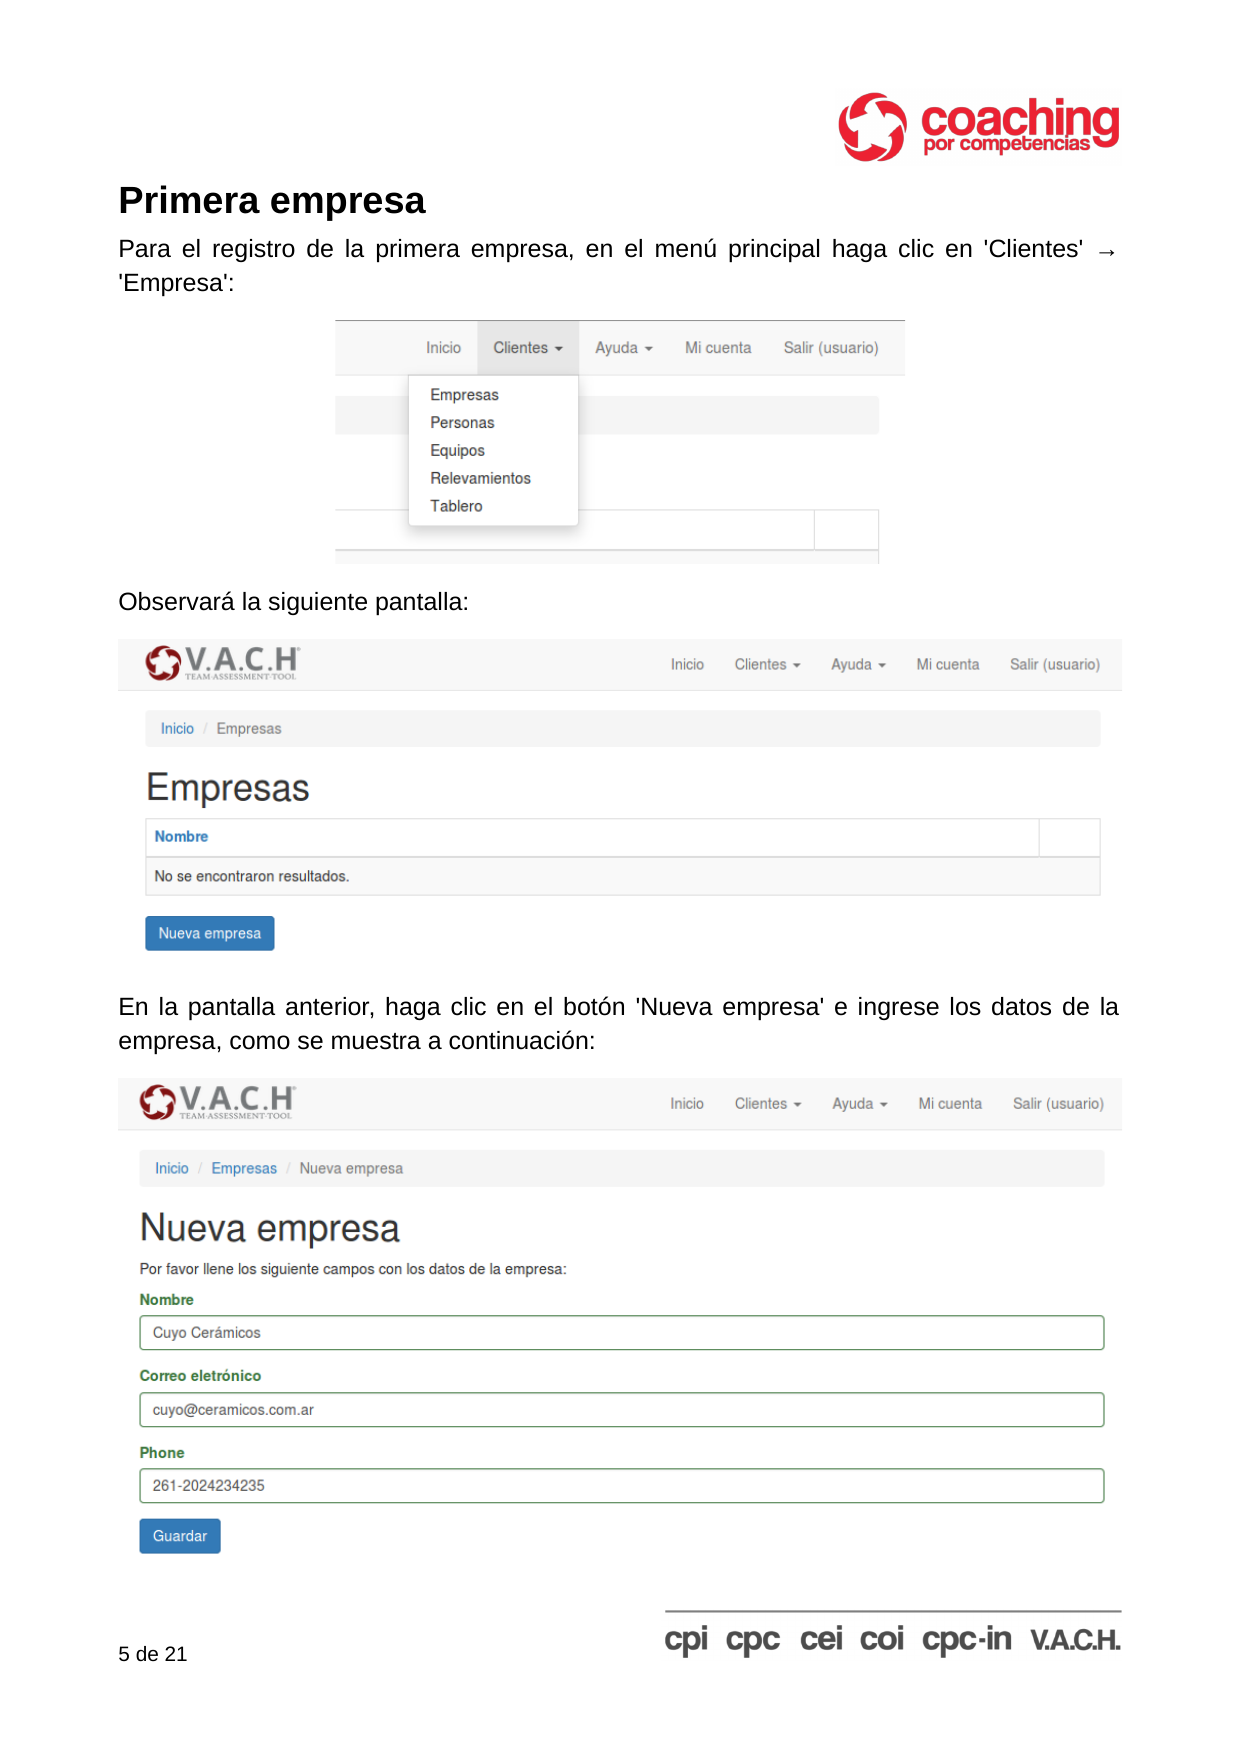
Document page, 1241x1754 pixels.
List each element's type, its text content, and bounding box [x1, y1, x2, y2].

text Para el registro de la primera empresa, en el menú principal haga clic en 'Clientes' → 'Empresa': [118, 234, 1122, 297]
picture [118, 1078, 1123, 1569]
subtitle Primera empresa [118, 177, 1122, 221]
picture [335, 320, 905, 564]
picture [118, 639, 1123, 969]
picture [661, 1609, 1123, 1661]
text En la pantalla anterior, haga clic en el botón 'Nueva empresa' e ingrese los datos de la empresa, como se muestra a continuación: [118, 992, 1122, 1055]
picture [834, 88, 1123, 166]
text Observará la siguiente pantalla: [118, 587, 1122, 616]
